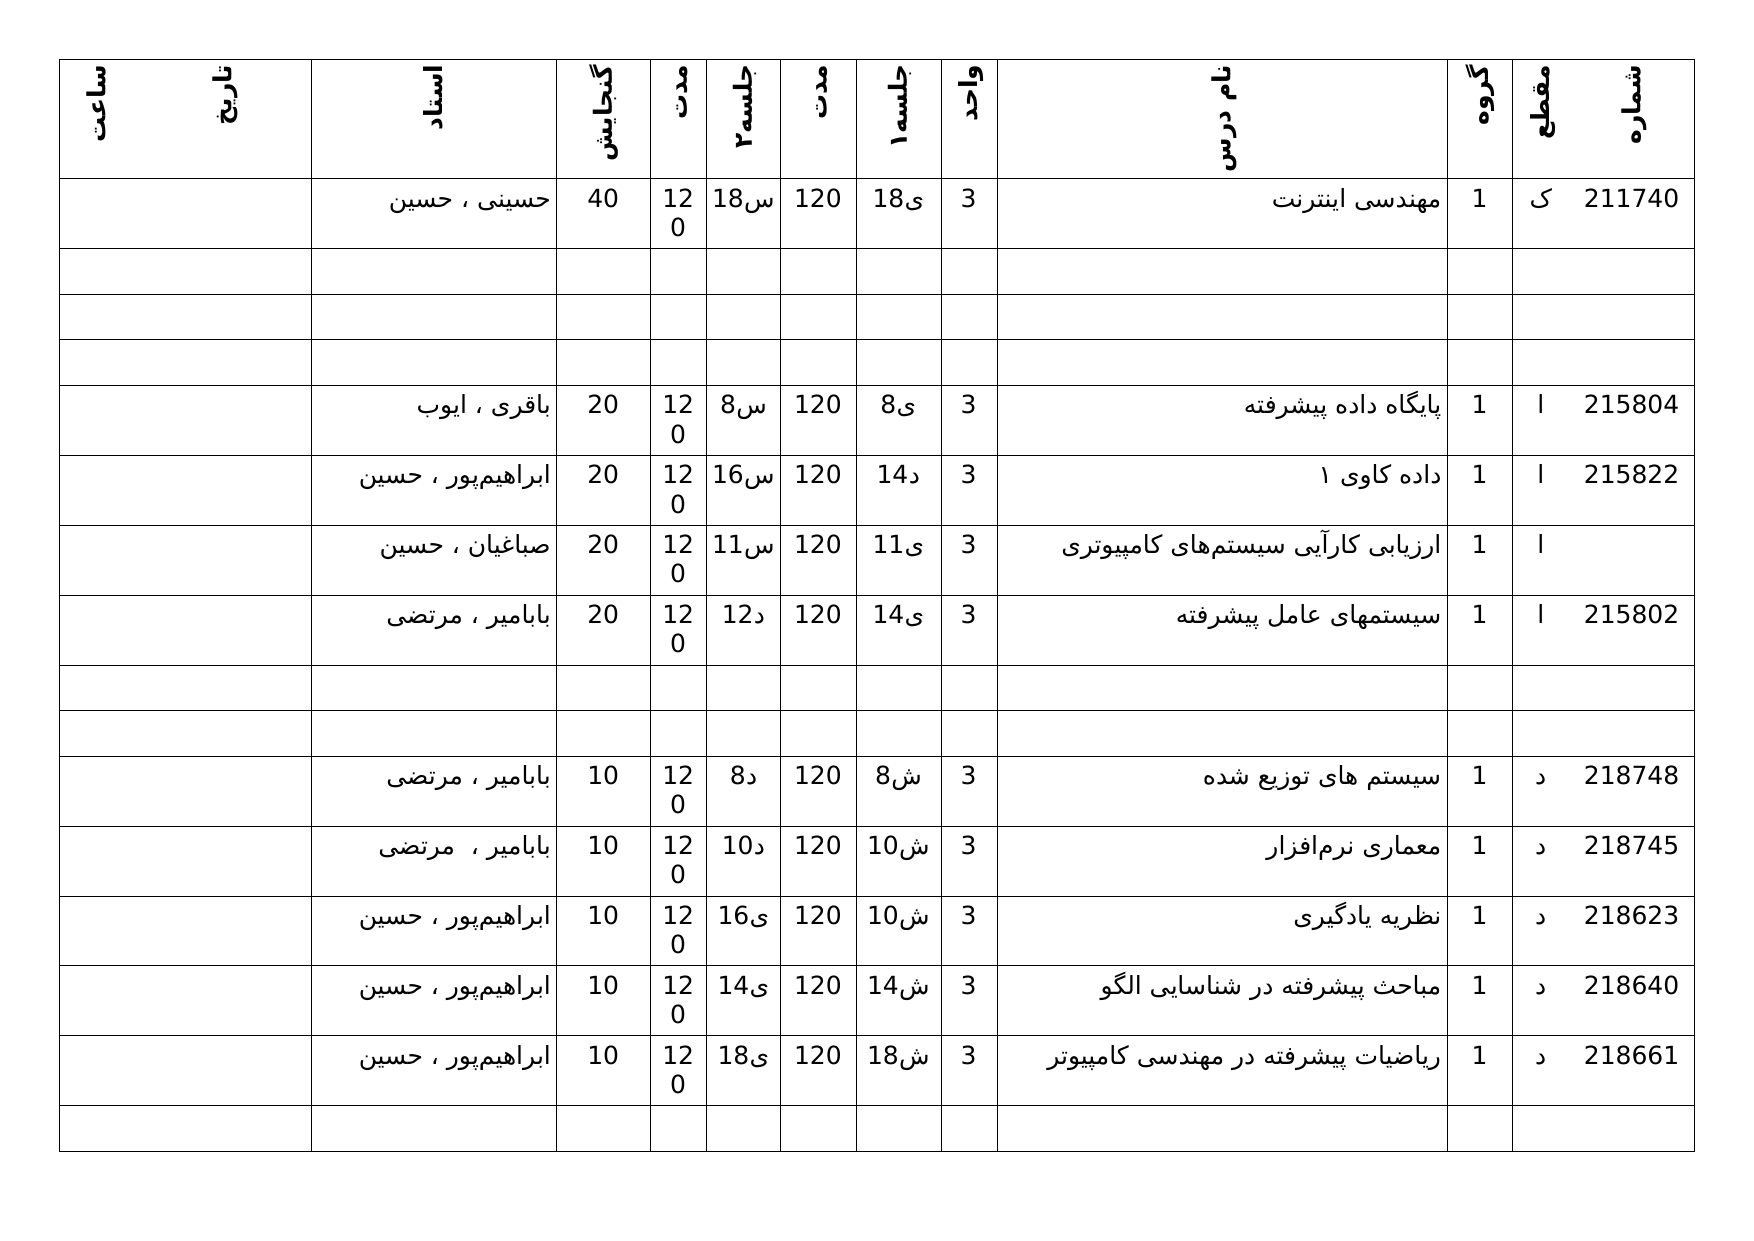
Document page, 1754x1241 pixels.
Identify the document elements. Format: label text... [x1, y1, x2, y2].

table_cell 1 [1448, 179, 1512, 248]
table_cell [1513, 340, 1569, 385]
table_cell [60, 456, 134, 525]
table_cell [857, 666, 941, 710]
table_cell [651, 249, 706, 294]
table_cell [1448, 249, 1512, 294]
table_cell 215822 [1569, 456, 1694, 525]
table_cell 40 [557, 179, 650, 248]
table_cell [135, 827, 311, 896]
table_cell [60, 1106, 134, 1151]
table_cell د12 [707, 596, 780, 664]
table_cell ابراهیم‌پور ، حسین [312, 456, 556, 525]
table_cell [557, 295, 650, 339]
table_cell مهندسی اینترنت [998, 179, 1447, 248]
table_cell 1 [1448, 386, 1512, 455]
table_cell [707, 1106, 780, 1151]
table_cell [781, 1106, 856, 1151]
table_cell 3 [942, 456, 997, 525]
table_cell [1569, 711, 1694, 756]
table_cell [135, 295, 311, 339]
table_cell [998, 249, 1447, 294]
table_cell [942, 1106, 997, 1151]
table_header تاریخ [135, 60, 311, 178]
table_header مدت [651, 60, 706, 178]
table_cell ش10 [857, 827, 941, 896]
table_cell 20 [557, 386, 650, 455]
table_cell [60, 386, 134, 455]
table_cell [942, 666, 997, 710]
table_cell ش10 [857, 897, 941, 965]
table_cell 120 [781, 386, 856, 455]
table_cell 120 [651, 386, 706, 455]
table_cell 120 [781, 526, 856, 594]
table_cell ش14 [857, 966, 941, 1035]
table_header نام درس [998, 60, 1447, 178]
table_cell ش8 [857, 757, 941, 826]
table_cell 120 [781, 966, 856, 1035]
table_cell 3 [942, 526, 997, 594]
table_cell د [1513, 757, 1569, 826]
table_cell [857, 295, 941, 339]
table_cell [312, 1106, 556, 1151]
table_cell [1569, 666, 1694, 710]
table_cell [135, 526, 311, 594]
table_cell [781, 340, 856, 385]
table_cell ا [1513, 596, 1569, 664]
table_cell [1448, 1106, 1512, 1151]
table_cell [135, 757, 311, 826]
table_cell [651, 1106, 706, 1151]
table_cell 3 [942, 1036, 997, 1105]
table_cell بابامیر ، مرتضی [312, 757, 556, 826]
table_cell 120 [651, 526, 706, 594]
table_cell [1448, 295, 1512, 339]
table_cell [60, 340, 134, 385]
table_cell [312, 249, 556, 294]
table_cell 3 [942, 596, 997, 664]
table_cell 215802 [1569, 596, 1694, 664]
table_cell معماری نرم‌افزار [998, 827, 1447, 896]
table_cell باقری ، ایوب [312, 386, 556, 455]
table_cell 3 [942, 966, 997, 1035]
table_cell [781, 666, 856, 710]
table_cell 1 [1448, 456, 1512, 525]
table_cell [135, 386, 311, 455]
table_cell [857, 340, 941, 385]
table_cell د [1513, 827, 1569, 896]
table_cell 3 [942, 757, 997, 826]
table_cell صباغیان ، حسین [312, 526, 556, 594]
table_header جلسه۱ [857, 60, 941, 178]
table_cell [857, 249, 941, 294]
table_cell [707, 340, 780, 385]
table_cell [1513, 711, 1569, 756]
table_cell مباحث پیشرفته در شناسایی الگو [998, 966, 1447, 1035]
table_cell [312, 711, 556, 756]
table_cell 1 [1448, 596, 1512, 664]
table_cell 20 [557, 526, 650, 594]
table_cell 120 [651, 456, 706, 525]
table_cell 1 [1448, 897, 1512, 965]
table_cell د10 [707, 827, 780, 896]
table_cell [1448, 666, 1512, 710]
table_cell [942, 295, 997, 339]
table_cell [60, 179, 134, 248]
table_cell [60, 711, 134, 756]
table_cell ی18 [857, 179, 941, 248]
table_cell [60, 596, 134, 664]
table_cell 120 [651, 1036, 706, 1105]
table_cell 3 [942, 386, 997, 455]
table_cell 120 [781, 827, 856, 896]
table_cell 3 [942, 179, 997, 248]
table_cell ی8 [857, 386, 941, 455]
table_header گروه [1448, 60, 1512, 178]
table_cell ریاضیات پیشرفته در مهندسی کامپیوتر [998, 1036, 1447, 1105]
table_cell [1569, 295, 1694, 339]
table_cell س11 [707, 526, 780, 594]
table_cell [1513, 1106, 1569, 1151]
table_cell ی16 [707, 897, 780, 965]
table_cell 20 [557, 456, 650, 525]
table_cell 3 [942, 897, 997, 965]
table_cell بابامیر ، مرتضی [312, 596, 556, 664]
table_cell 120 [651, 827, 706, 896]
table_cell د [1513, 897, 1569, 965]
table_cell 1 [1448, 1036, 1512, 1105]
table_cell [1569, 1106, 1694, 1151]
table_cell ی14 [707, 966, 780, 1035]
table_cell [651, 666, 706, 710]
table_cell 120 [781, 1036, 856, 1105]
table_cell 1 [1448, 827, 1512, 896]
table_cell [942, 711, 997, 756]
table_cell [312, 295, 556, 339]
table_header گنجایش [557, 60, 650, 178]
table_cell [135, 666, 311, 710]
table_cell [998, 340, 1447, 385]
table_cell 120 [781, 897, 856, 965]
table_cell [135, 249, 311, 294]
table_cell 215804 [1569, 386, 1694, 455]
table_cell [557, 711, 650, 756]
table_cell ی14 [857, 596, 941, 664]
table_cell [135, 340, 311, 385]
table_cell [557, 666, 650, 710]
table_cell 3 [942, 827, 997, 896]
table_cell داده کاوی ۱ [998, 456, 1447, 525]
table_cell س8 [707, 386, 780, 455]
table_cell 10 [557, 757, 650, 826]
table_header استاد [312, 60, 556, 178]
table_cell [1569, 340, 1694, 385]
table_cell ارزیابی کارآیی سیستم‌های کامپیوتری [998, 526, 1447, 594]
table_cell [135, 897, 311, 965]
table_cell [60, 827, 134, 896]
table_cell [998, 1106, 1447, 1151]
table_header واحد [942, 60, 997, 178]
table_cell [135, 966, 311, 1035]
table_cell [1448, 340, 1512, 385]
table_cell ابراهیم‌پور ، حسین [312, 1036, 556, 1105]
table_cell 218623 [1569, 897, 1694, 965]
table_cell 1 [1448, 757, 1512, 826]
table_cell پایگاه داده پیشرفته [998, 386, 1447, 455]
table_cell د8 [707, 757, 780, 826]
table_cell [135, 179, 311, 248]
table_cell 10 [557, 827, 650, 896]
table_cell [557, 340, 650, 385]
table_cell [651, 295, 706, 339]
table_cell 120 [781, 456, 856, 525]
table_cell [1448, 711, 1512, 756]
table_header جلسه۲ [707, 60, 780, 178]
table_cell [135, 456, 311, 525]
table_cell [781, 711, 856, 756]
table_cell نظریه یادگیری [998, 897, 1447, 965]
table_cell 211740 [1569, 179, 1694, 248]
table_cell [312, 340, 556, 385]
table_cell 218748 [1569, 757, 1694, 826]
table_cell [1513, 295, 1569, 339]
table_cell س16 [707, 456, 780, 525]
table_cell [998, 711, 1447, 756]
table_cell [998, 666, 1447, 710]
table_cell [557, 1106, 650, 1151]
table_cell 120 [651, 897, 706, 965]
table_cell [781, 249, 856, 294]
table_cell س18 [707, 179, 780, 248]
table_cell ی18 [707, 1036, 780, 1105]
table_cell [651, 340, 706, 385]
table_cell سیستم های توزیع شده [998, 757, 1447, 826]
table_cell 120 [651, 966, 706, 1035]
table_cell [135, 711, 311, 756]
table_cell [60, 1036, 134, 1105]
table_cell [1513, 249, 1569, 294]
table_cell [60, 526, 134, 594]
table_cell ا [1513, 386, 1569, 455]
table_cell [707, 711, 780, 756]
table_cell ابراهیم‌پور ، حسین [312, 897, 556, 965]
table_cell [1513, 666, 1569, 710]
table_cell 10 [557, 897, 650, 965]
table_cell 10 [557, 966, 650, 1035]
table_cell [651, 711, 706, 756]
table_cell [998, 295, 1447, 339]
table_header ساعت [60, 60, 134, 178]
table_cell [312, 666, 556, 710]
table_cell 218640 [1569, 966, 1694, 1035]
table_cell 120 [651, 179, 706, 248]
table_cell [1569, 526, 1694, 594]
table_cell [60, 897, 134, 965]
table_header شماره [1569, 60, 1694, 178]
table_cell ا [1513, 526, 1569, 594]
table_cell [1569, 249, 1694, 294]
table_cell 120 [781, 596, 856, 664]
table_cell 120 [651, 596, 706, 664]
table_cell 10 [557, 1036, 650, 1105]
table_cell [781, 295, 856, 339]
table_cell بابامیر ، مرتضی [312, 827, 556, 896]
table_cell ابراهیم‌پور ، حسین [312, 966, 556, 1035]
table_cell [60, 295, 134, 339]
table_cell 218661 [1569, 1036, 1694, 1105]
table_cell 120 [651, 757, 706, 826]
table_cell [857, 711, 941, 756]
table_cell 20 [557, 596, 650, 664]
table_cell [942, 249, 997, 294]
table_cell ش18 [857, 1036, 941, 1105]
table_cell ا [1513, 456, 1569, 525]
table_cell 120 [781, 179, 856, 248]
table_cell [557, 249, 650, 294]
table_cell 1 [1448, 526, 1512, 594]
table_cell د14 [857, 456, 941, 525]
table_cell [942, 340, 997, 385]
table_cell [60, 966, 134, 1035]
table_cell 120 [781, 757, 856, 826]
table_cell د [1513, 1036, 1569, 1105]
table_header مدت [781, 60, 856, 178]
table_cell [707, 295, 780, 339]
table_cell حسینی ، حسین [312, 179, 556, 248]
table_header مقطع [1513, 60, 1569, 178]
table_cell 218745 [1569, 827, 1694, 896]
table_cell د [1513, 966, 1569, 1035]
table_cell [60, 757, 134, 826]
table_cell 1 [1448, 966, 1512, 1035]
table_cell [60, 666, 134, 710]
table_cell ی11 [857, 526, 941, 594]
table_cell سیستمهای عامل پیشرفته [998, 596, 1447, 664]
table_cell [707, 666, 780, 710]
table_cell [135, 1036, 311, 1105]
table_cell [135, 596, 311, 664]
table_cell ک [1513, 179, 1569, 248]
table_cell [707, 249, 780, 294]
table_cell [857, 1106, 941, 1151]
table_cell [60, 249, 134, 294]
table_cell [135, 1106, 311, 1151]
